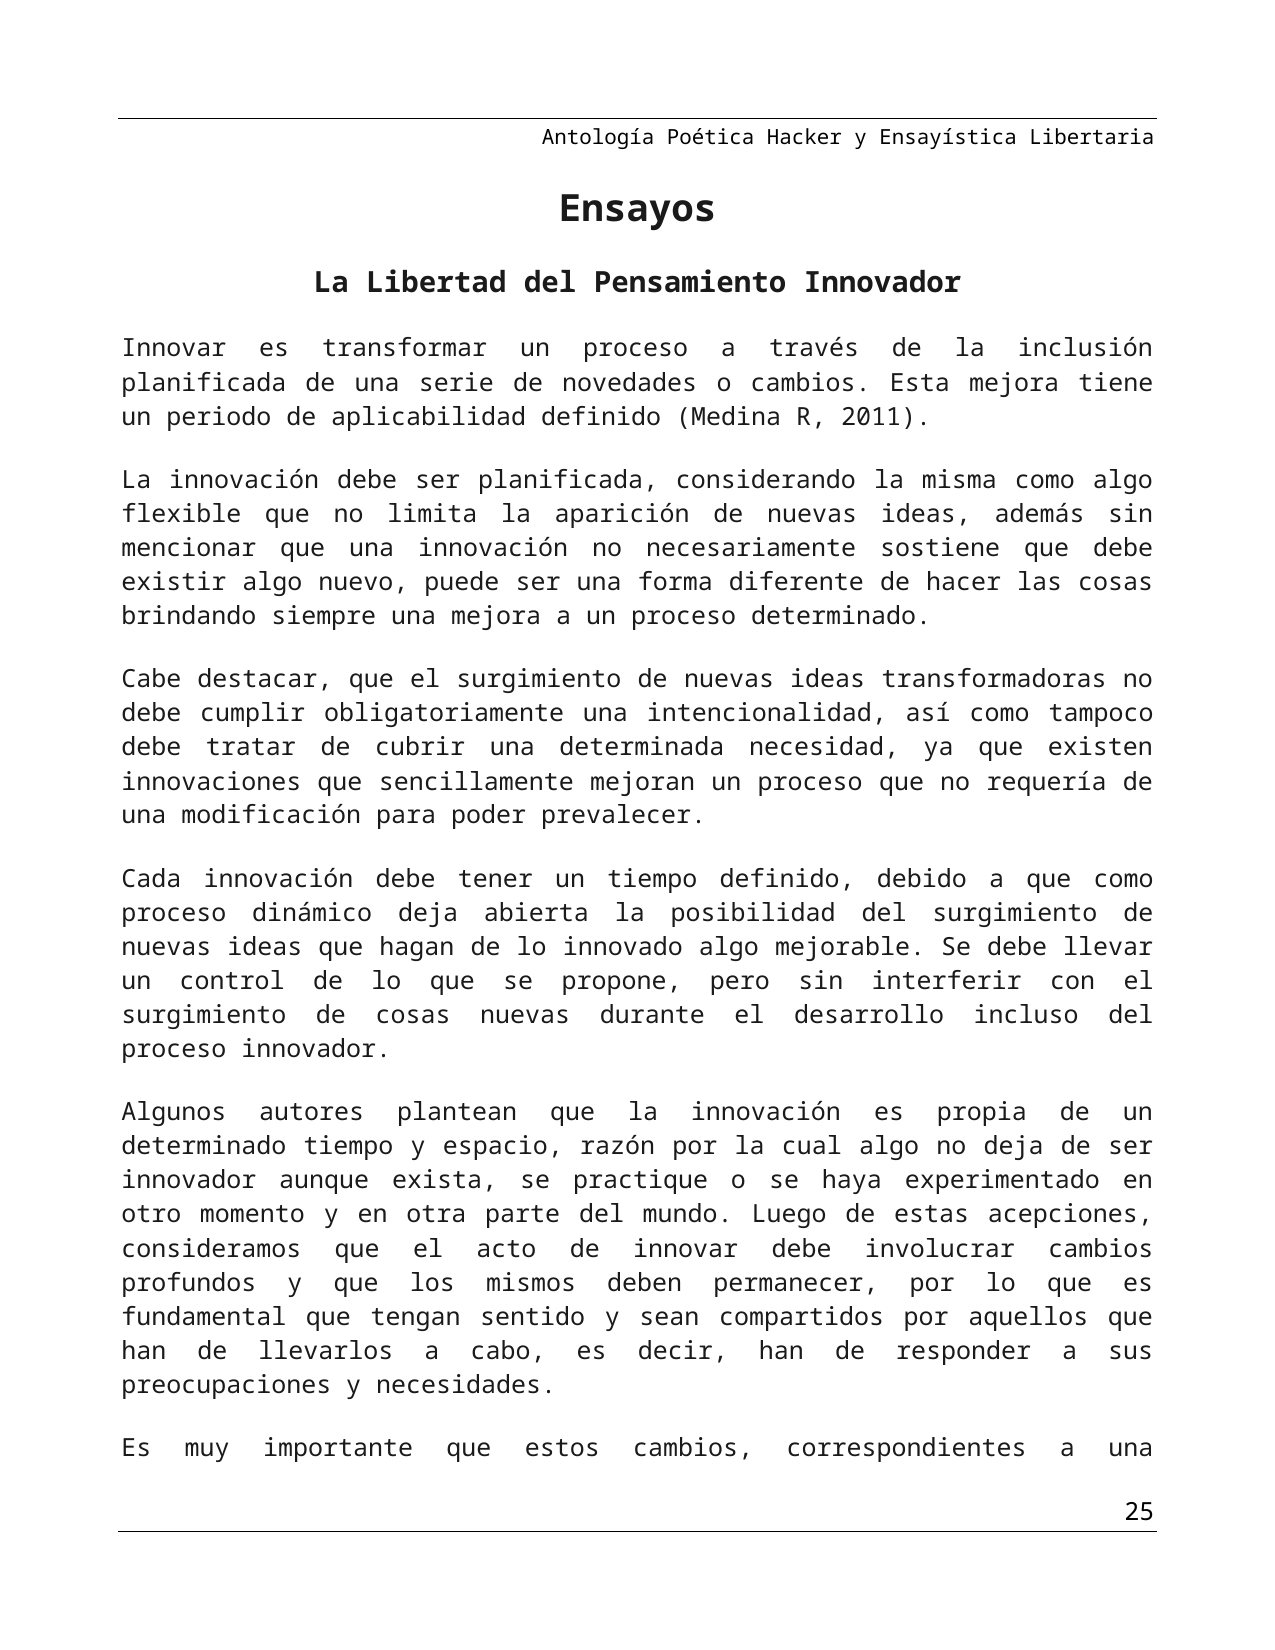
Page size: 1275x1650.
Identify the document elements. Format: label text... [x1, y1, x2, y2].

text La innovación debe ser planificada, considerando la misma como algo flexible que no limita la aparición de nuevas ideas, además sin mencionar que una innovación no necesariamente sostiene que debe existir algo nuevo, puede ser una forma diferente de hacer las cosas brindando siempre una mejora a un proceso determinado. [121, 461, 1154, 632]
text Cada innovación debe tener un tiempo definido, debido a que como proceso dinámico deja abierta la posibilidad del surgimiento de nuevas ideas que hagan de lo innovado algo mejorable. Se debe llevar un control de lo que se propone, pero sin interferir con el surgimiento de cosas nuevas durante el desarrollo incluso del proceso innovador. [121, 860, 1154, 1065]
text La Libertad del Pensamiento Innovador [121, 261, 1154, 301]
text Es muy importante que estos cambios, correspondientes a una [121, 1430, 1154, 1464]
text Ensayos [121, 181, 1154, 232]
text Innovar es transformar un proceso a través de la inclusión planificada de una serie de novedades o cambios. Esta mejora tiene un periodo de aplicabilidad definido (Medina R, 2011). [121, 330, 1154, 432]
text Cabe destacar, que el surgimiento de nuevas ideas transformadoras no debe cumplir obligatoriamente una intencionalidad, así como tampoco debe tratar de cubrir una determinada necesidad, ya que existen innovaciones que sencillamente mejoran un proceso que no requería de una modificación para poder prevalecer. [121, 661, 1154, 831]
text Algunos autores plantean que la innovación es propia de un determinado tiempo y espacio, razón por la cual algo no deja de ser innovador aunque exista, se practique o se haya experimentado en otro momento y en otra parte del mundo. Luego de estas acepciones, consideramos que el acto de innovar debe involucrar cambios profundos y que los mismos deben permanecer, por lo que es fundamental que tengan sentido y sean compartidos por aquellos que han de llevarlos a cabo, es decir, han de responder a sus preocupaciones y necesidades. [121, 1094, 1154, 1401]
